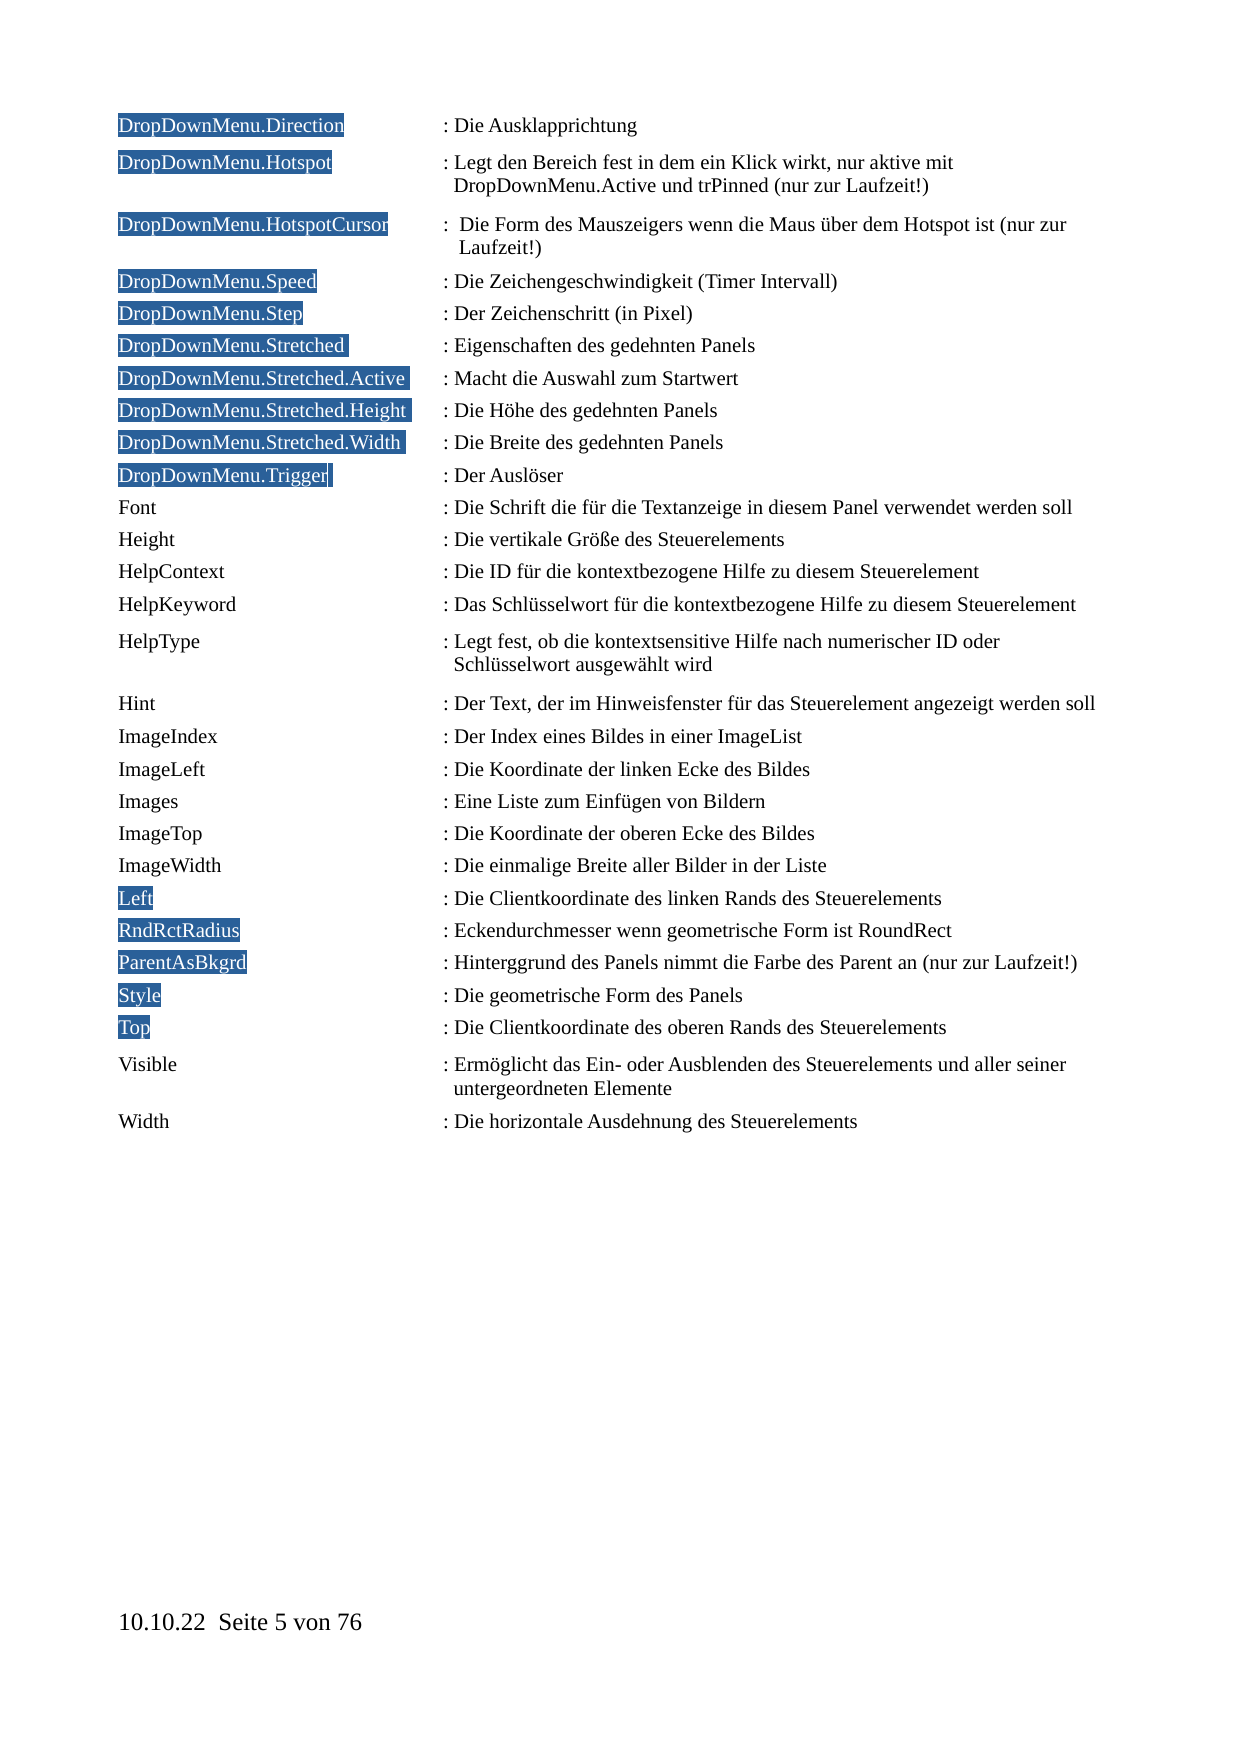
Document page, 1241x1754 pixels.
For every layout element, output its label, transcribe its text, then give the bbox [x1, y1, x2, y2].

text Images : Eine Liste zum Einfügen von Bildern [118, 794, 1122, 812]
text Font : Die Schrift die für die Textanzeige in diesem Panel verwendet werden soll [118, 500, 1122, 518]
text DropDownMenu.Trigger : Der Auslöser [118, 468, 1122, 486]
text ImageWidth : Die einmalige Breite aller Bilder in der Liste [118, 859, 1122, 876]
text DropDownMenu.Speed : Die Zeichengeschwindigkeit (Timer Intervall) [118, 274, 1122, 292]
text HelpKeyword : Das Schlüsselwort für die kontextbezogene Hilfe zu diesem Steuerelement [118, 597, 1122, 615]
text Left : Die Clientkoordinate des linken Rands des Steuerelements [118, 891, 1122, 909]
text DropDownMenu.Hotspot : Legt den Bereich fest in dem ein Klick wirkt, nur aktive mit DropDownMenu.Active und trPinned (nur zur Laufzeit!) [118, 150, 1122, 198]
text ImageTop : Die Koordinate der oberen Ecke des Bildes [118, 826, 1122, 844]
text Height : Die vertikale Größe des Steuerelements [118, 532, 1122, 550]
text DropDownMenu.Direction : Die Ausklapprichtung [118, 118, 1122, 136]
text DropDownMenu.Stretched : Eigenschaften des gedehnten Panels [118, 339, 1122, 356]
text DropDownMenu.Stretched.Active : Macht die Auswahl zum Startwert [118, 371, 1122, 389]
text HelpType : Legt fest, ob die kontextsensitive Hilfe nach numerischer ID oder Schlüsselwort ausgewählt wird [118, 629, 1122, 677]
text DropDownMenu.HotspotCursor : Die Form des Mauszeigers wenn die Maus über dem Hotspot ist (nur zur Laufzeit!) [118, 212, 1122, 259]
text ImageIndex : Der Index eines Bildes in einer ImageList [118, 729, 1122, 747]
text Top : Die Clientkoordinate des oberen Rands des Steuerelements [118, 1020, 1122, 1038]
text ParentAsBkgrd : Hinterggrund des Panels nimmt die Farbe des Parent an (nur zur Laufzeit!) [118, 956, 1122, 973]
text HelpContext : Die ID für die kontextbezogene Hilfe zu diesem Steuerelement [118, 565, 1122, 582]
text DropDownMenu.Stretched.Height : Die Höhe des gedehnten Panels [118, 403, 1122, 421]
text Width : Die horizontale Ausdehnung des Steuerelements [118, 1114, 1122, 1132]
text Style : Die geometrische Form des Panels [118, 988, 1122, 1006]
text DropDownMenu.Stretched.Width : Die Breite des gedehnten Panels [118, 436, 1122, 453]
text RndRctRadius : Eckendurchmesser wenn geometrische Form ist RoundRect [118, 923, 1122, 941]
text DropDownMenu.Step : Der Zeichenschritt (in Pixel) [118, 306, 1122, 324]
text Visible : Ermöglicht das Ein- oder Ausblenden des Steuerelements und aller seiner untergeordneten Elemente [118, 1052, 1122, 1100]
text Hint : Der Text, der im Hinweisfenster für das Steuerelement angezeigt werden soll [118, 691, 1122, 715]
text ImageLeft : Die Koordinate der linken Ecke des Bildes [118, 762, 1122, 779]
